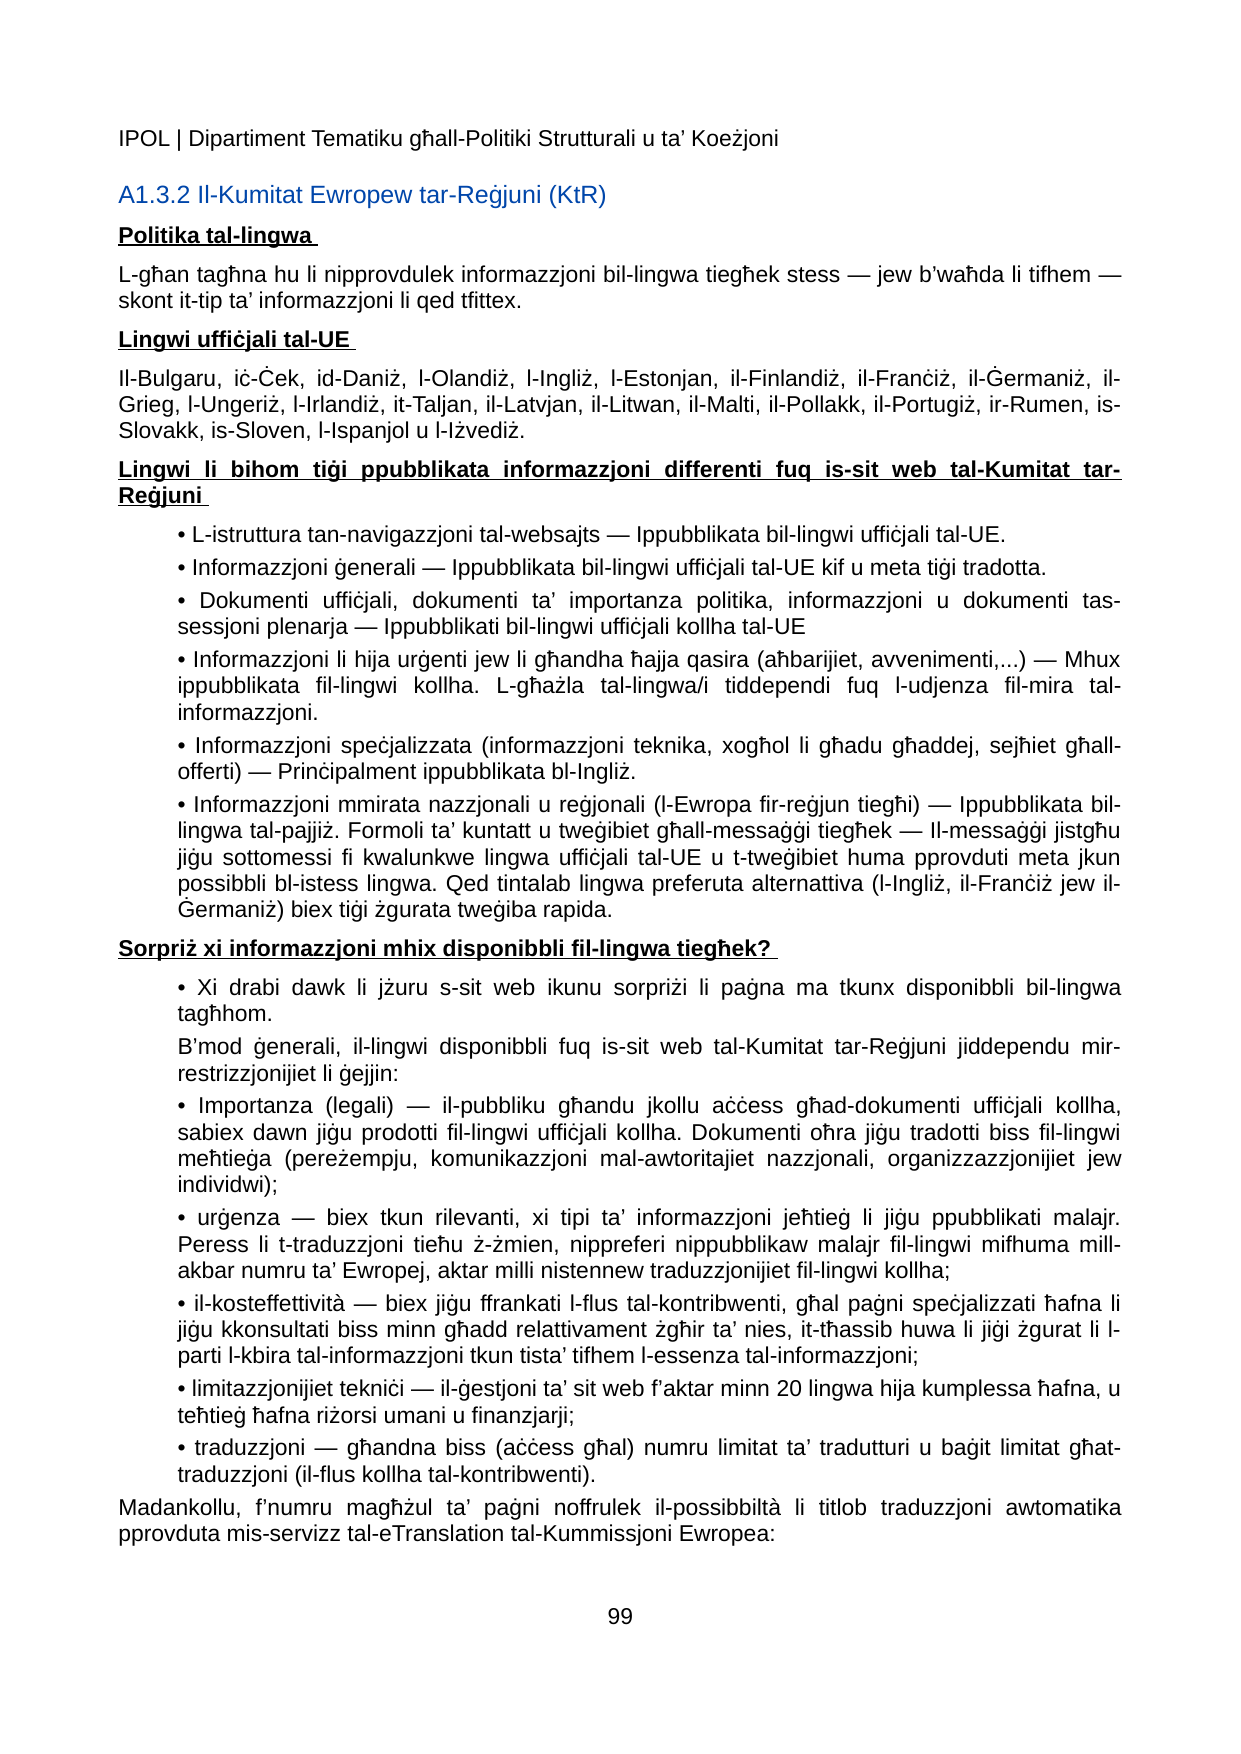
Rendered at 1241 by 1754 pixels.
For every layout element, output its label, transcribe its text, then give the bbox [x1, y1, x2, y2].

text • Dokumenti uffiċjali, dokumenti ta’ importanza politika, informazzjoni u dokumenti tas-sessjoni plenarja — Ippubblikati bil-lingwi uffiċjali kollha tal-UE [177, 587, 1122, 640]
text Il-Bulgaru, iċ-Ċek, id-Daniż, l-Olandiż, l-Ingliż, l-Estonjan, il-Finlandiż, il-Franċiż, il-Ġermaniż, il-Grieg, l-Ungeriż, l-Irlandiż, it-Taljan, il-Latvjan, il-Litwan, il-Malti, il-Pollakk, il-Portugiż, ir-Rumen, is-Slovakk, is-Sloven, l-Ispanjol u l-Iżvediż. [118, 364, 1122, 444]
text • traduzzjoni — għandna biss (aċċess għal) numru limitat ta’ tradutturi u baġit limitat għat-traduzzjoni (il-flus kollha tal-kontribwenti). [177, 1434, 1122, 1487]
text • il-kosteffettività — biex jiġu ffrankati l-flus tal-kontribwenti, għal paġni speċjalizzati ħafna li jiġu kkonsultati biss minn għadd relattivament żgħir ta’ nies, it-tħassib huwa li jiġi żgurat li l-parti l-kbira tal-informazzjoni tkun tista’ tifhem l-essenza tal-informazzjoni; [177, 1290, 1122, 1369]
text • limitazzjonijiet tekniċi — il-ġestjoni ta’ sit web f’aktar minn 20 lingwa hija kumplessa ħafna, u teħtieġ ħafna riżorsi umani u finanzjarji; [177, 1375, 1122, 1428]
text B’mod ġenerali, il-lingwi disponibbli fuq is-sit web tal-Kumitat tar-Reġjuni jiddependu mir-restrizzjonijiet li ġejjin: [177, 1033, 1122, 1086]
subtitle Lingwi uffiċjali tal-UE [118, 326, 1122, 352]
text Madankollu, f’numru magħżul ta’ paġni noffrulek il-possibbiltà li titlob traduzzjoni awtomatika pprovduta mis-servizz tal-eTranslation tal-Kummissjoni Ewropea: [118, 1493, 1122, 1546]
text • Xi drabi dawk li jżuru s-sit web ikunu sorpriżi li paġna ma tkunx disponibbli bil-lingwa tagħhom. [177, 974, 1122, 1027]
text • L-istruttura tan-navigazzjoni tal-websajts — Ippubblikata bil-lingwi uffiċjali tal-UE. [177, 521, 1122, 548]
text • Informazzjoni li hija urġenti jew li għandha ħajja qasira (aħbarijiet, avvenimenti,...) — Mhux ippubblikata fil-lingwi kollha. L-għażla tal-lingwa/i tiddependi fuq l-udjenza fil-mira tal-informazzjoni. [177, 646, 1122, 725]
text • Informazzjoni mmirata nazzjonali u reġjonali (l-Ewropa fir-reġjun tiegħi) — Ippubblikata bil-lingwa tal-pajjiż. Formoli ta’ kuntatt u tweġibiet għall-messaġġi tiegħek — Il-messaġġi jistgħu jiġu sottomessi fi kwalunkwe lingwa uffiċjali tal-UE u t-tweġibiet huma pprovduti meta jkun possibbli bl-istess lingwa. Qed tintalab lingwa preferuta alternattiva (l-Ingliż, il-Franċiż jew il-Ġermaniż) biex tiġi żgurata tweġiba rapida. [177, 791, 1122, 923]
text • Informazzjoni speċjalizzata (informazzjoni teknika, xogħol li għadu għaddej, sejħiet għall-offerti) — Prinċipalment ippubblikata bl-Ingliż. [177, 732, 1122, 784]
subtitle Lingwi li bihom tiġi ppubblikata informazzjoni differenti fuq is-sit web tal-Kumitat tar- [118, 456, 1122, 479]
text L-għan tagħna hu li nipprovdulek informazzjoni bil-lingwa tiegħek stess — jew b’waħda li tifhem — skont it-tip ta’ informazzjoni li qed tfittex. [118, 261, 1122, 313]
subtitle A1.3.2 Il-Kumitat Ewropew tar-Reġjuni (KtR) [118, 180, 1122, 209]
subtitle Sorpriż xi informazzjoni mhix disponibbli fil-lingwa tiegħek? [118, 935, 1122, 961]
text • Informazzjoni ġenerali — Ippubblikata bil-lingwi uffiċjali tal-UE kif u meta tiġi tradotta. [177, 554, 1122, 581]
text • Importanza (legali) — il-pubbliku għandu jkollu aċċess għad-dokumenti uffiċjali kollha, sabiex dawn jiġu prodotti fil-lingwi uffiċjali kollha. Dokumenti oħra jiġu tradotti biss fil-lingwi meħtieġa (pereżempju, komunikazzjoni mal-awtoritajiet nazzjonali, organizzazzjonijiet jew individwi); [177, 1092, 1122, 1198]
text • urġenza — biex tkun rilevanti, xi tipi ta’ informazzjoni jeħtieġ li jiġu ppubblikati malajr. Peress li t-traduzzjoni tieħu ż-żmien, nippreferi nippubblikaw malajr fil-lingwi mifhuma mill-akbar numru ta’ Ewropej, aktar milli nistennew traduzzjonijiet fil-lingwi kollha; [177, 1204, 1122, 1283]
subtitle Politika tal-lingwa [118, 222, 1122, 248]
subtitle Reġjuni [118, 480, 1122, 509]
